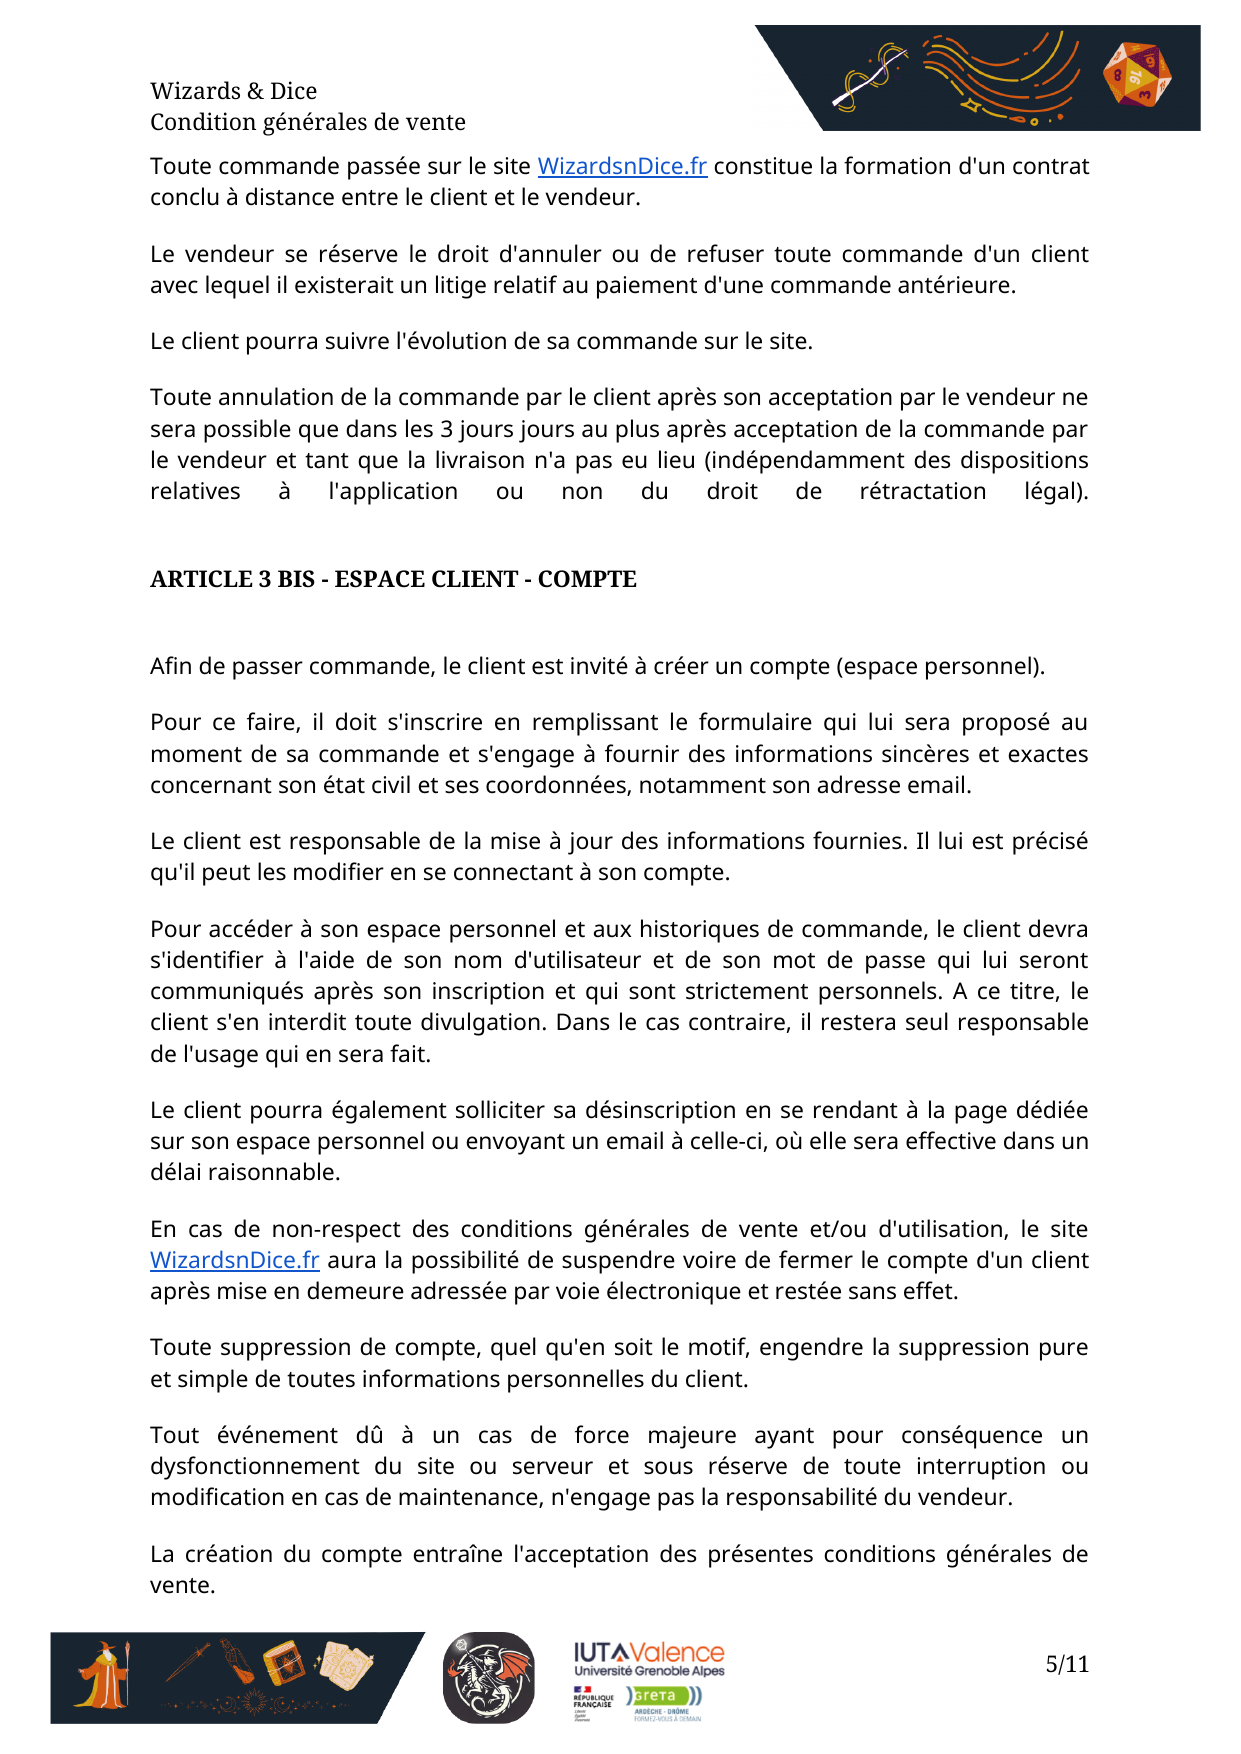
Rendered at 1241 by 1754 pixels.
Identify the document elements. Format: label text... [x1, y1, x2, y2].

text Le vendeur se réserve le droit d'annuler ou de refuser toute commande d'un client avec lequel il existerait un litige relatif au paiement d'une commande antérieure. [150, 237, 1090, 300]
text ARTICLE 3 BIS - ESPACE CLIENT - COMPTE [150, 562, 1090, 625]
text Tout événement dû à un cas de force majeure ayant pour conséquence un dysfonctionnement du site ou serveur et sous réserve de toute interruption ou modification en cas de maintenance, n'engage pas la responsabilité du vendeur. [150, 1419, 1090, 1512]
text Le client est responsable de la mise à jour des informations fournies. Il lui est précisé qu'il peut les modifier en se connectant à son compte. [150, 825, 1090, 887]
text Afin de passer commande, le client est invité à créer un compte (espace personnel). [150, 650, 1090, 681]
text Toute suppression de compte, quel qu'en soit le motif, engendre la suppression pure et simple de toutes informations personnelles du client. [150, 1331, 1090, 1394]
text Pour ce faire, il doit s'inscrire en remplissant le formulaire qui lui sera proposé au moment de sa commande et s'engage à fournir des informations sincères et exactes concernant son état civil et ses coordonnées, notamment son adresse email. [150, 706, 1090, 800]
picture [42, 1628, 749, 1733]
text Le client pourra également solliciter sa désinscription en se rendant à la page dédiée sur son espace personnel ou envoyant un email à celle-ci, où elle sera effective dans un délai raisonnable. [150, 1094, 1090, 1187]
text Toute commande passée sur le site WizardsnDice.fr constitue la formation d'un contrat conclu à distance entre le client et le vendeur. [150, 150, 1090, 212]
text La création du compte entraîne l'acceptation des présentes conditions générales de vente. [150, 1537, 1090, 1600]
text En cas de non-respect des conditions générales de vente et/ou d'utilisation, le site WizardsnDice.fr aura la possibilité de suspendre voire de fermer le compte d'un client après mise en demeure adressée par voie électronique et restée sans effet. [150, 1212, 1090, 1306]
text Toute annulation de la commande par le client après son acceptation par le vendeur ne sera possible que dans les 3 jours jours au plus après acceptation de la commande par le vendeur et tant que la livraison n'a pas eu lieu (indépendamment des dispositions relatives à l'application ou non du droit de rétractation légal). [150, 381, 1090, 537]
text Le client pourra suivre l'évolution de sa commande sur le site. [150, 325, 1090, 356]
text Pour accéder à son espace personnel et aux historiques de commande, le client devra s'identifier à l'aide de son nom d'utilisateur et de son mot de passe qui lui seront communiqués après son inscription et qui sont strictement personnels. A ce titre, le client s'en interdit toute divulgation. Dans le cas contraire, il restera seul responsable de l'usage qui en sera fait. [150, 912, 1090, 1069]
picture [748, 25, 1214, 132]
